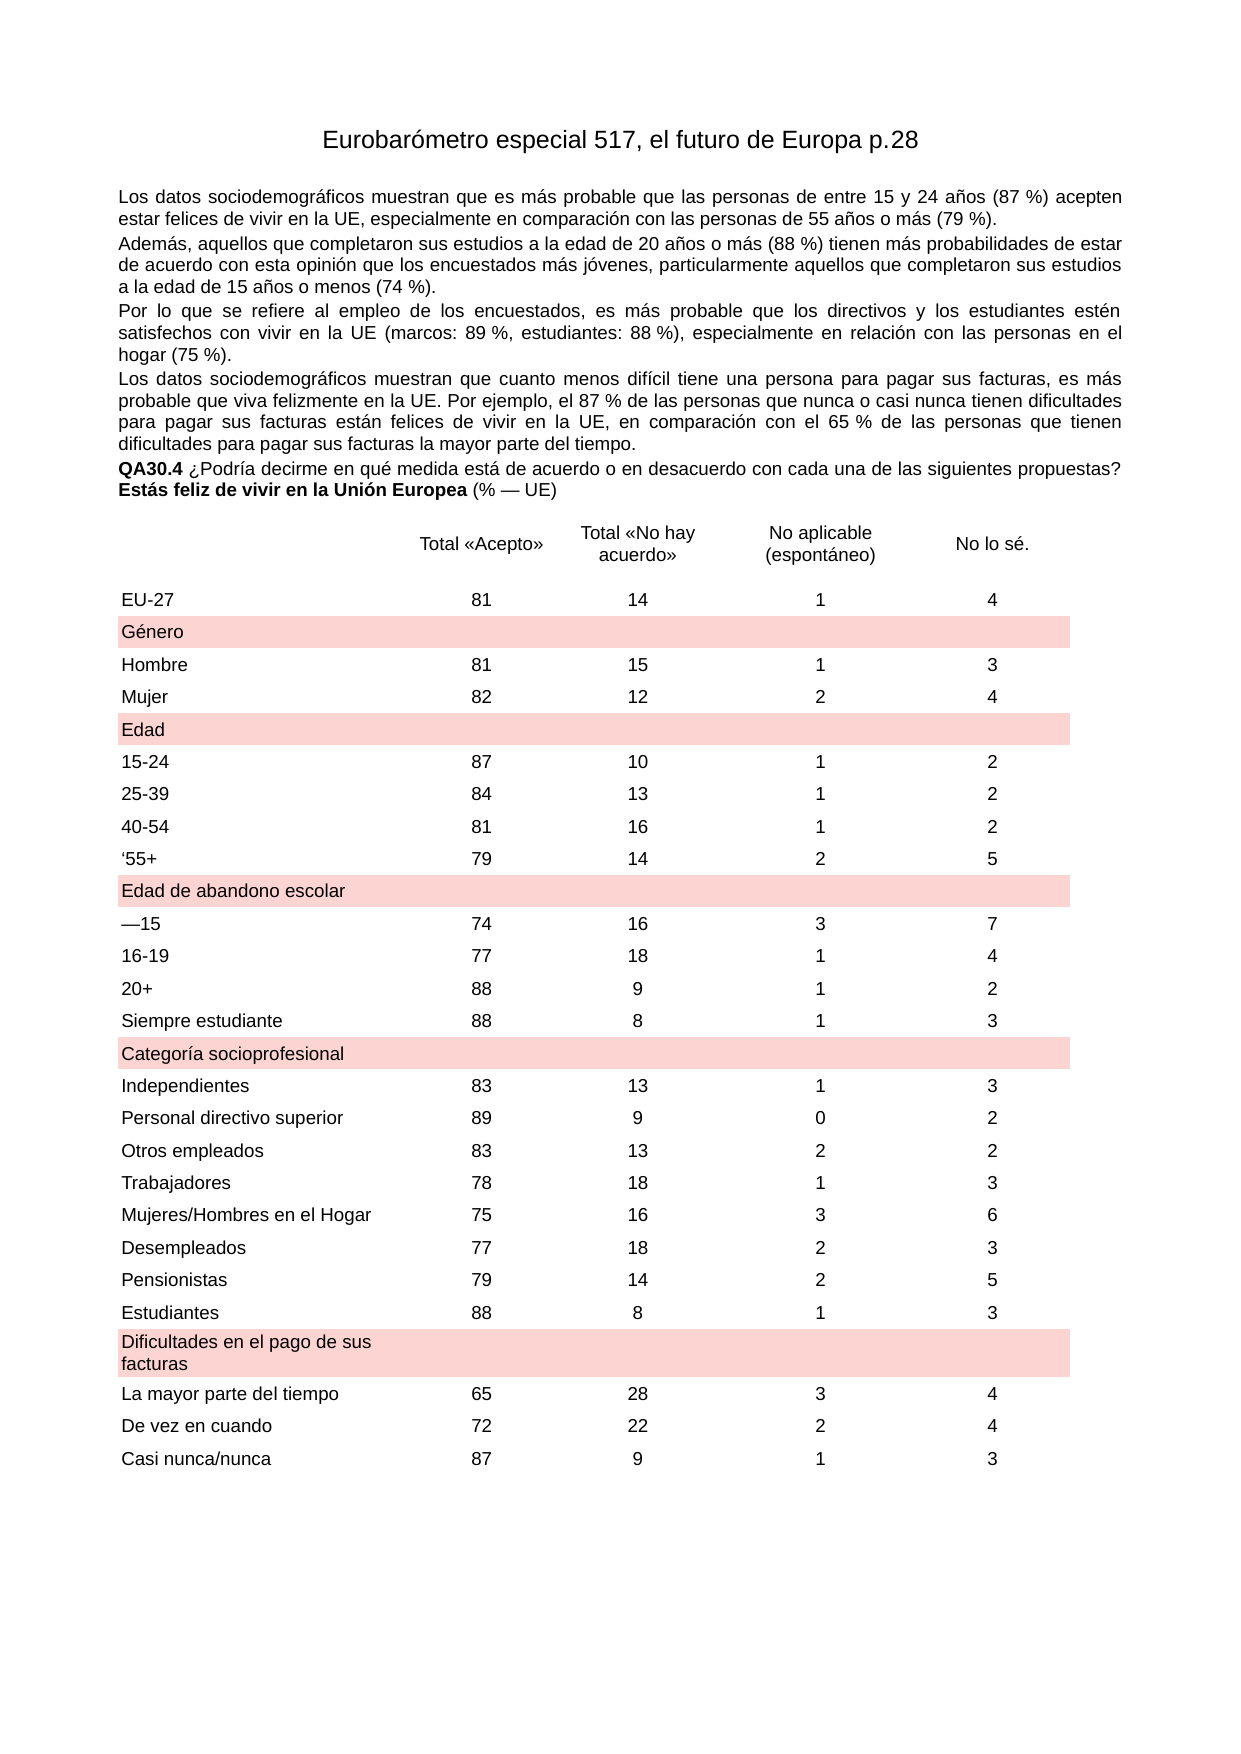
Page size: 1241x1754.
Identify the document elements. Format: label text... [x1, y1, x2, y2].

table_cell [549, 1037, 726, 1069]
table_cell 4 [915, 583, 1070, 616]
table_cell 1 [726, 972, 915, 1004]
table_cell 1 [726, 745, 915, 778]
table_cell 3 [915, 648, 1070, 681]
table_cell 0 [726, 1102, 915, 1134]
table_cell ‘55+ [118, 843, 413, 875]
table_cell 4 [915, 681, 1070, 713]
table_cell Trabajadores [118, 1166, 413, 1199]
table_cell [549, 616, 726, 648]
table_cell 74 [413, 907, 549, 940]
table_cell Edad de abandono escolar [118, 875, 413, 907]
table_cell [549, 875, 726, 907]
table_cell 1 [726, 648, 915, 681]
table_cell Mujer [118, 681, 413, 713]
table_cell 78 [413, 1166, 549, 1199]
table_cell 2 [915, 1134, 1070, 1166]
table_cell Desempleados [118, 1231, 413, 1264]
table_cell 2 [726, 1231, 915, 1264]
table_cell 2 [915, 972, 1070, 1004]
table_cell 10 [549, 745, 726, 778]
table_header Total «Acepto» [413, 504, 549, 583]
table_cell 81 [413, 810, 549, 842]
table_cell 16 [549, 907, 726, 940]
table_cell 2 [726, 1410, 915, 1442]
table_cell 14 [549, 1264, 726, 1296]
table_cell 3 [915, 1296, 1070, 1328]
table_cell Siempre estudiante [118, 1005, 413, 1037]
table_cell 88 [413, 1005, 549, 1037]
table_cell [549, 713, 726, 745]
table_cell 8 [549, 1296, 726, 1328]
table_cell 3 [915, 1069, 1070, 1102]
table_cell 14 [549, 583, 726, 616]
table_cell EU-27 [118, 583, 413, 616]
table_cell [915, 1037, 1070, 1069]
table_cell 81 [413, 648, 549, 681]
table_cell 89 [413, 1102, 549, 1134]
table_cell 8 [549, 1005, 726, 1037]
table_cell [413, 1329, 549, 1377]
table_cell 20+ [118, 972, 413, 1004]
table_cell Género [118, 616, 413, 648]
table_cell [915, 1329, 1070, 1377]
table_cell 5 [915, 1264, 1070, 1296]
table_cell 5 [915, 843, 1070, 875]
table_cell 18 [549, 1166, 726, 1199]
table_cell Personal directivo superior [118, 1102, 413, 1134]
table_cell 9 [549, 972, 726, 1004]
table_cell 25-39 [118, 778, 413, 810]
table_cell 87 [413, 1442, 549, 1474]
table_cell 4 [915, 940, 1070, 972]
table_cell 1 [726, 940, 915, 972]
table_cell Independientes [118, 1069, 413, 1102]
table_cell De vez en cuando [118, 1410, 413, 1442]
table_cell 18 [549, 940, 726, 972]
table_cell Edad [118, 713, 413, 745]
text Por lo que se refiere al empleo de los encuestados, es más probable que los directivos y los estudiantes estén satisfechos con vivir en la UE (marcos: 89 %, estudiantes: 88 %), especialmente en relación con las personas en el hogar (75 %). [118, 300, 1122, 365]
text QA30.4 ¿Podría decirme en qué medida está de acuerdo o en desacuerdo con cada una de las siguientes propuestas? Estás feliz de vivir en la Unión Europea (% — UE) [118, 458, 1122, 501]
table_cell Categoría socioprofesional [118, 1037, 413, 1069]
table_cell [726, 1329, 915, 1377]
table_cell 18 [549, 1231, 726, 1264]
table_cell 16 [549, 1199, 726, 1231]
table_cell La mayor parte del tiempo [118, 1378, 413, 1410]
table_cell 3 [726, 907, 915, 940]
text Además, aquellos que completaron sus estudios a la edad de 20 años o más (88 %) tienen más probabilidades de estar de acuerdo con esta opinión que los encuestados más jóvenes, particularmente aquellos que completaron sus estudios a la edad de 15 años o menos (74 %). [118, 232, 1122, 297]
table_cell Dificultades en el pago de sus facturas [118, 1329, 413, 1377]
table_cell [413, 875, 549, 907]
table_cell 81 [413, 583, 549, 616]
table_header No aplicable (espontáneo) [726, 504, 915, 583]
table_cell [726, 713, 915, 745]
table_cell [413, 1037, 549, 1069]
table_cell 82 [413, 681, 549, 713]
table_cell 6 [915, 1199, 1070, 1231]
table_cell 3 [915, 1442, 1070, 1474]
table_cell 77 [413, 1231, 549, 1264]
table_cell 16-19 [118, 940, 413, 972]
table_cell Casi nunca/nunca [118, 1442, 413, 1474]
table_cell 2 [915, 778, 1070, 810]
table_cell 40-54 [118, 810, 413, 842]
table_cell Otros empleados [118, 1134, 413, 1166]
table_cell 1 [726, 1442, 915, 1474]
text Los datos sociodemográficos muestran que es más probable que las personas de entre 15 y 24 años (87 %) acepten estar felices de vivir en la UE, especialmente en comparación con las personas de 55 años o más (79 %). [118, 186, 1122, 229]
table_cell [915, 875, 1070, 907]
table_cell Pensionistas [118, 1264, 413, 1296]
table_cell 4 [915, 1410, 1070, 1442]
table_cell 1 [726, 810, 915, 842]
table_cell 1 [726, 1166, 915, 1199]
table_cell 13 [549, 1134, 726, 1166]
table_cell 88 [413, 972, 549, 1004]
table_cell 2 [915, 1102, 1070, 1134]
table_cell 2 [915, 810, 1070, 842]
table_header [118, 504, 413, 583]
table_cell Estudiantes [118, 1296, 413, 1328]
table_cell [726, 616, 915, 648]
table_cell —15 [118, 907, 413, 940]
table_cell 15-24 [118, 745, 413, 778]
table_cell 72 [413, 1410, 549, 1442]
table_cell 3 [726, 1199, 915, 1231]
table_cell [413, 713, 549, 745]
table_cell 3 [915, 1166, 1070, 1199]
table_cell 28 [549, 1378, 726, 1410]
table_cell 16 [549, 810, 726, 842]
table_cell 3 [915, 1005, 1070, 1037]
table_cell 3 [915, 1231, 1070, 1264]
table_cell Mujeres/Hombres en el Hogar [118, 1199, 413, 1231]
table_header Total «No hay acuerdo» [549, 504, 726, 583]
table_cell 1 [726, 1296, 915, 1328]
table_cell 75 [413, 1199, 549, 1231]
table_cell 12 [549, 681, 726, 713]
table_cell 15 [549, 648, 726, 681]
table_cell 83 [413, 1134, 549, 1166]
text Los datos sociodemográficos muestran que cuanto menos difícil tiene una persona para pagar sus facturas, es más probable que viva felizmente en la UE. Por ejemplo, el 87 % de las personas que nunca o casi nunca tienen dificultades para pagar sus facturas están felices de vivir en la UE, en comparación con el 65 % de las personas que tienen dificultades para pagar sus facturas la mayor parte del tiempo. [118, 368, 1122, 454]
table_cell 22 [549, 1410, 726, 1442]
table_cell 9 [549, 1102, 726, 1134]
table_cell 79 [413, 843, 549, 875]
table_cell [726, 875, 915, 907]
table_cell 77 [413, 940, 549, 972]
table_cell 1 [726, 583, 915, 616]
table_cell 9 [549, 1442, 726, 1474]
table_cell 3 [726, 1378, 915, 1410]
table_cell 2 [726, 681, 915, 713]
table_cell [726, 1037, 915, 1069]
table_cell 1 [726, 1069, 915, 1102]
table_cell 13 [549, 778, 726, 810]
table_cell 88 [413, 1296, 549, 1328]
table_cell 1 [726, 778, 915, 810]
table_cell Hombre [118, 648, 413, 681]
table_cell 13 [549, 1069, 726, 1102]
table_cell 84 [413, 778, 549, 810]
table_cell 87 [413, 745, 549, 778]
table_cell 2 [726, 843, 915, 875]
table_cell 2 [726, 1134, 915, 1166]
table_cell 2 [726, 1264, 915, 1296]
table_cell 65 [413, 1378, 549, 1410]
table_cell [549, 1329, 726, 1377]
table_cell [413, 616, 549, 648]
table_cell 2 [915, 745, 1070, 778]
table_cell 79 [413, 1264, 549, 1296]
table_cell [915, 713, 1070, 745]
table_cell [915, 616, 1070, 648]
table_cell 83 [413, 1069, 549, 1102]
table_cell 1 [726, 1005, 915, 1037]
table_cell 4 [915, 1378, 1070, 1410]
table_cell 14 [549, 843, 726, 875]
table_header No lo sé. [915, 504, 1070, 583]
table_cell 7 [915, 907, 1070, 940]
